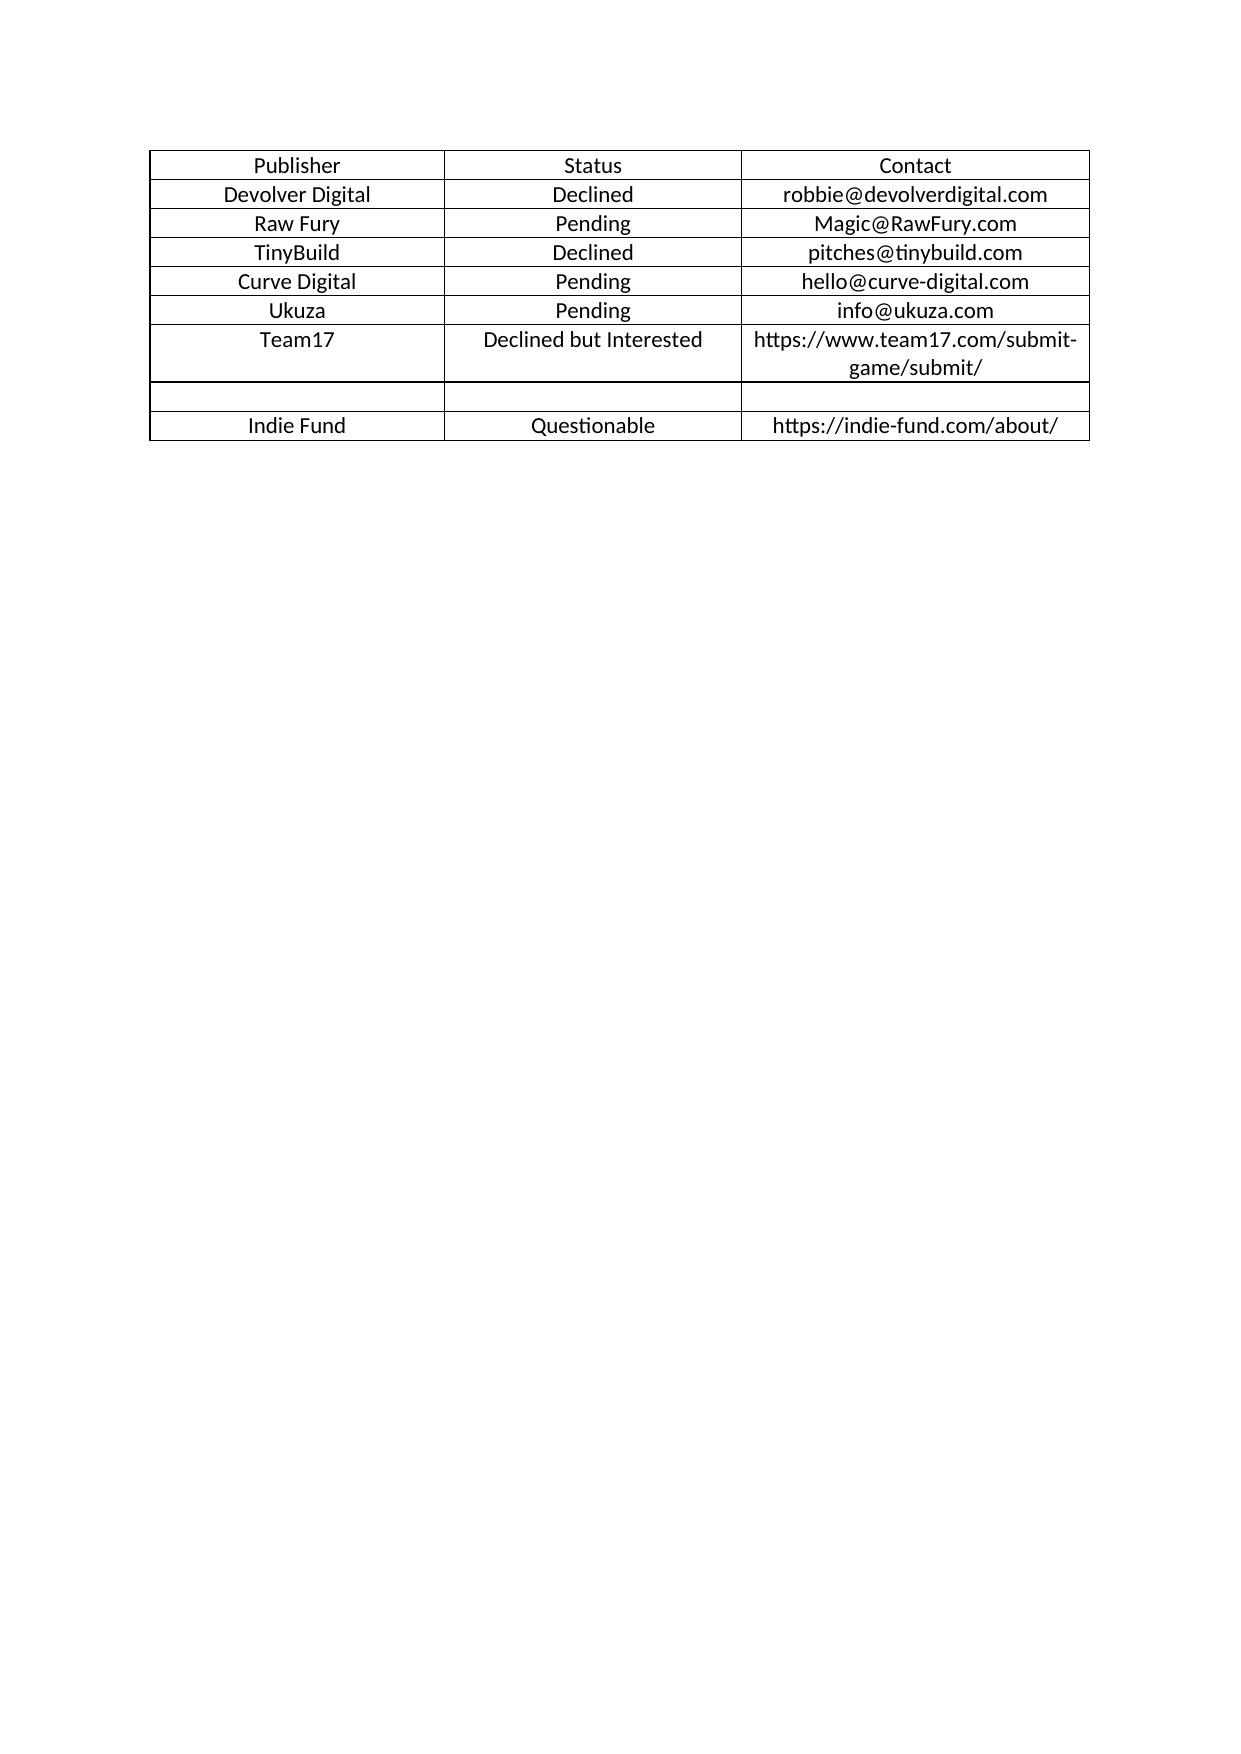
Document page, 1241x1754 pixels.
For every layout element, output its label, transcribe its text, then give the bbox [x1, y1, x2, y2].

table_cell Pending [445, 296, 741, 324]
table_cell hello@curve-digital.com [742, 267, 1089, 295]
table_cell Curve Digital [151, 267, 444, 295]
table_cell pitches@tinybuild.com [742, 238, 1089, 266]
table_cell Declined [445, 238, 741, 266]
table_cell Devolver Digital [151, 180, 444, 208]
table_cell Magic@RawFury.com [742, 209, 1089, 237]
table_cell TinyBuild [151, 238, 444, 266]
table_header Status [445, 151, 741, 179]
table_cell Ukuza [151, 296, 444, 324]
table_cell [151, 383, 444, 411]
table_cell https://www.team17.com/submit-game/submit/ [742, 325, 1089, 381]
table_cell info@ukuza.com [742, 296, 1089, 324]
table_cell Questionable [445, 412, 741, 439]
table_cell Indie Fund [151, 412, 444, 439]
table_cell Pending [445, 209, 741, 237]
table_cell Raw Fury [151, 209, 444, 237]
table_cell https://indie-fund.com/about/ [742, 412, 1089, 439]
table_header Contact [742, 151, 1089, 179]
table_cell Declined [445, 180, 741, 208]
table_header Publisher [151, 151, 444, 179]
table_cell Declined but Interested [445, 325, 741, 381]
table_cell Team17 [151, 325, 444, 381]
table_cell [445, 383, 741, 411]
table_cell Pending [445, 267, 741, 295]
table_cell robbie@devolverdigital.com [742, 180, 1089, 208]
table_cell [742, 383, 1089, 411]
